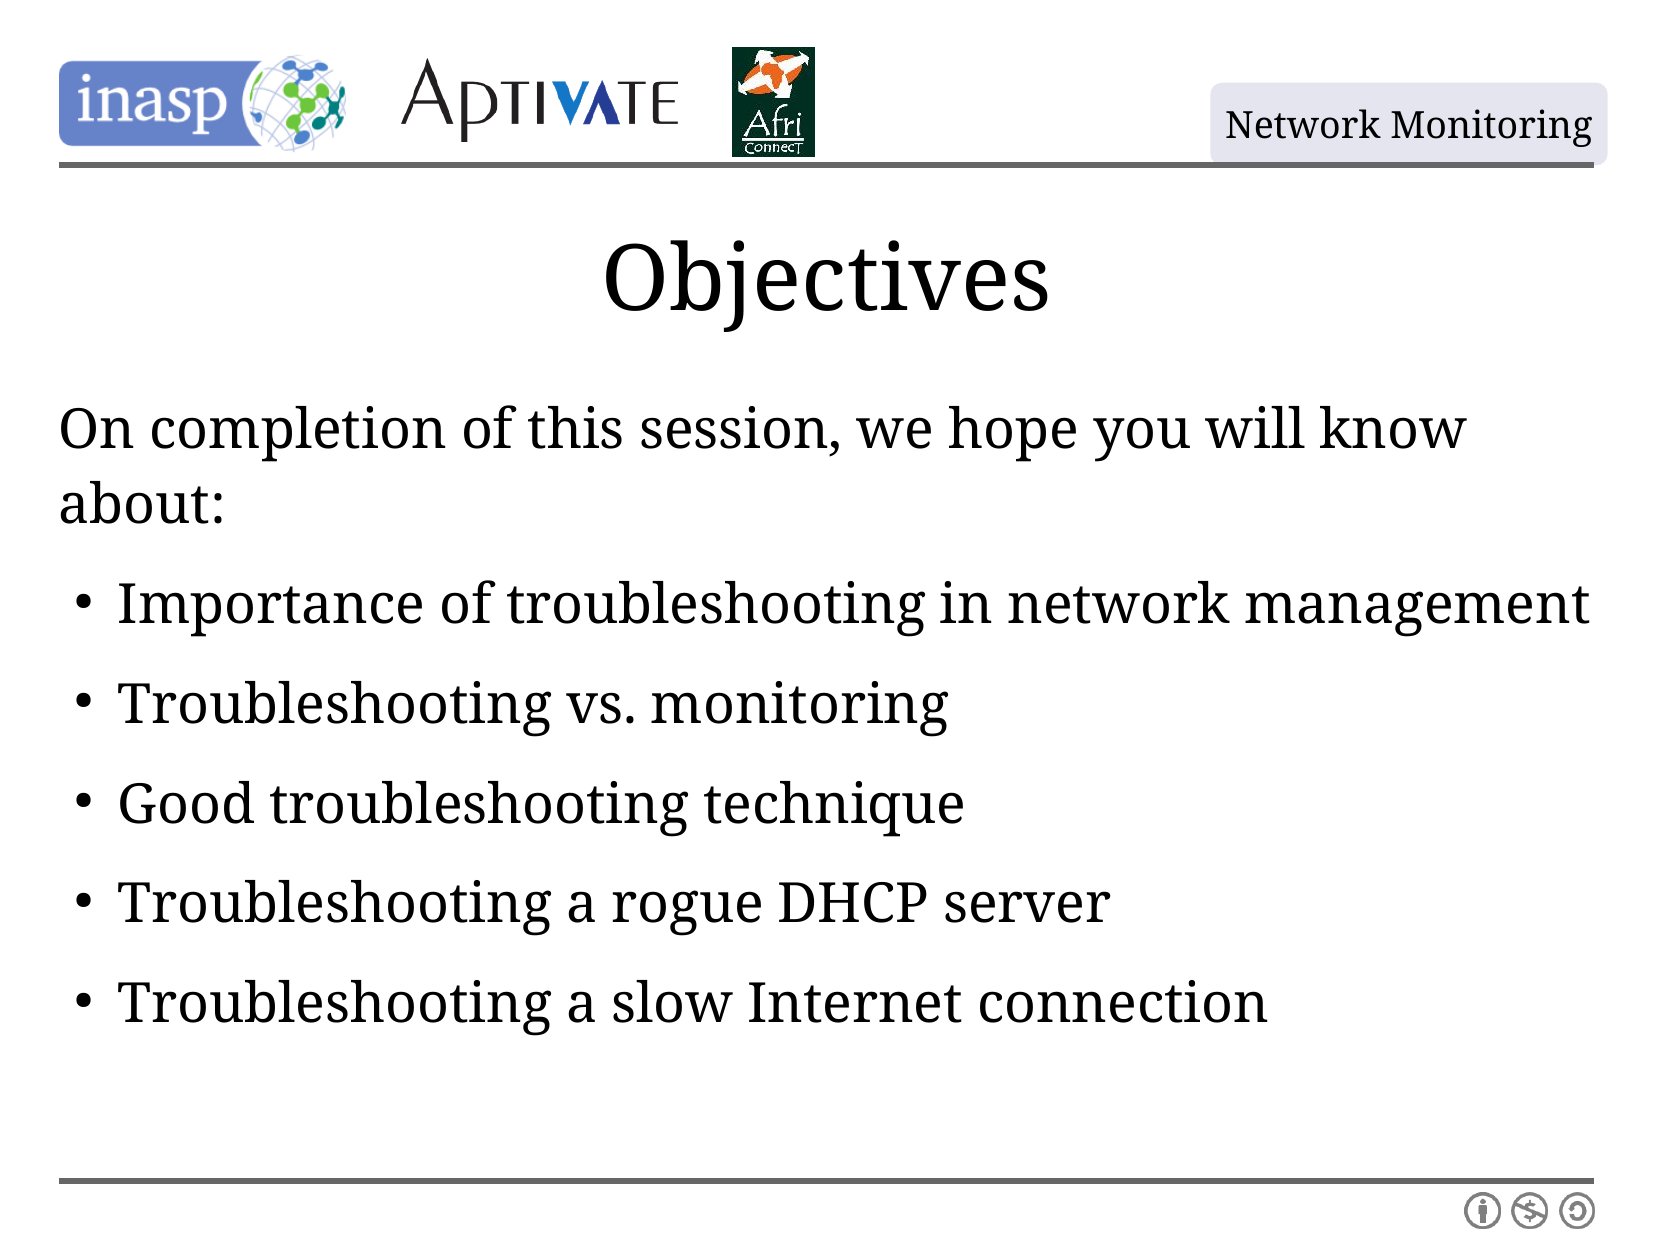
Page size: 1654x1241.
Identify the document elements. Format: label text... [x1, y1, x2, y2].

picture [1559, 1192, 1595, 1229]
picture [732, 47, 815, 157]
picture [59, 47, 355, 160]
picture [401, 58, 678, 142]
list On completion of this session, we hope you will know about: Importance of troubleshooting in network management Troubleshooting vs. monitoring Good troubleshooting technique Troubleshooting a rogue DHCP server Troubleshooting a slow Internet connection [59, 389, 1595, 1109]
picture [1464, 1192, 1501, 1229]
picture [1511, 1192, 1548, 1229]
title Objectives [59, 212, 1595, 343]
